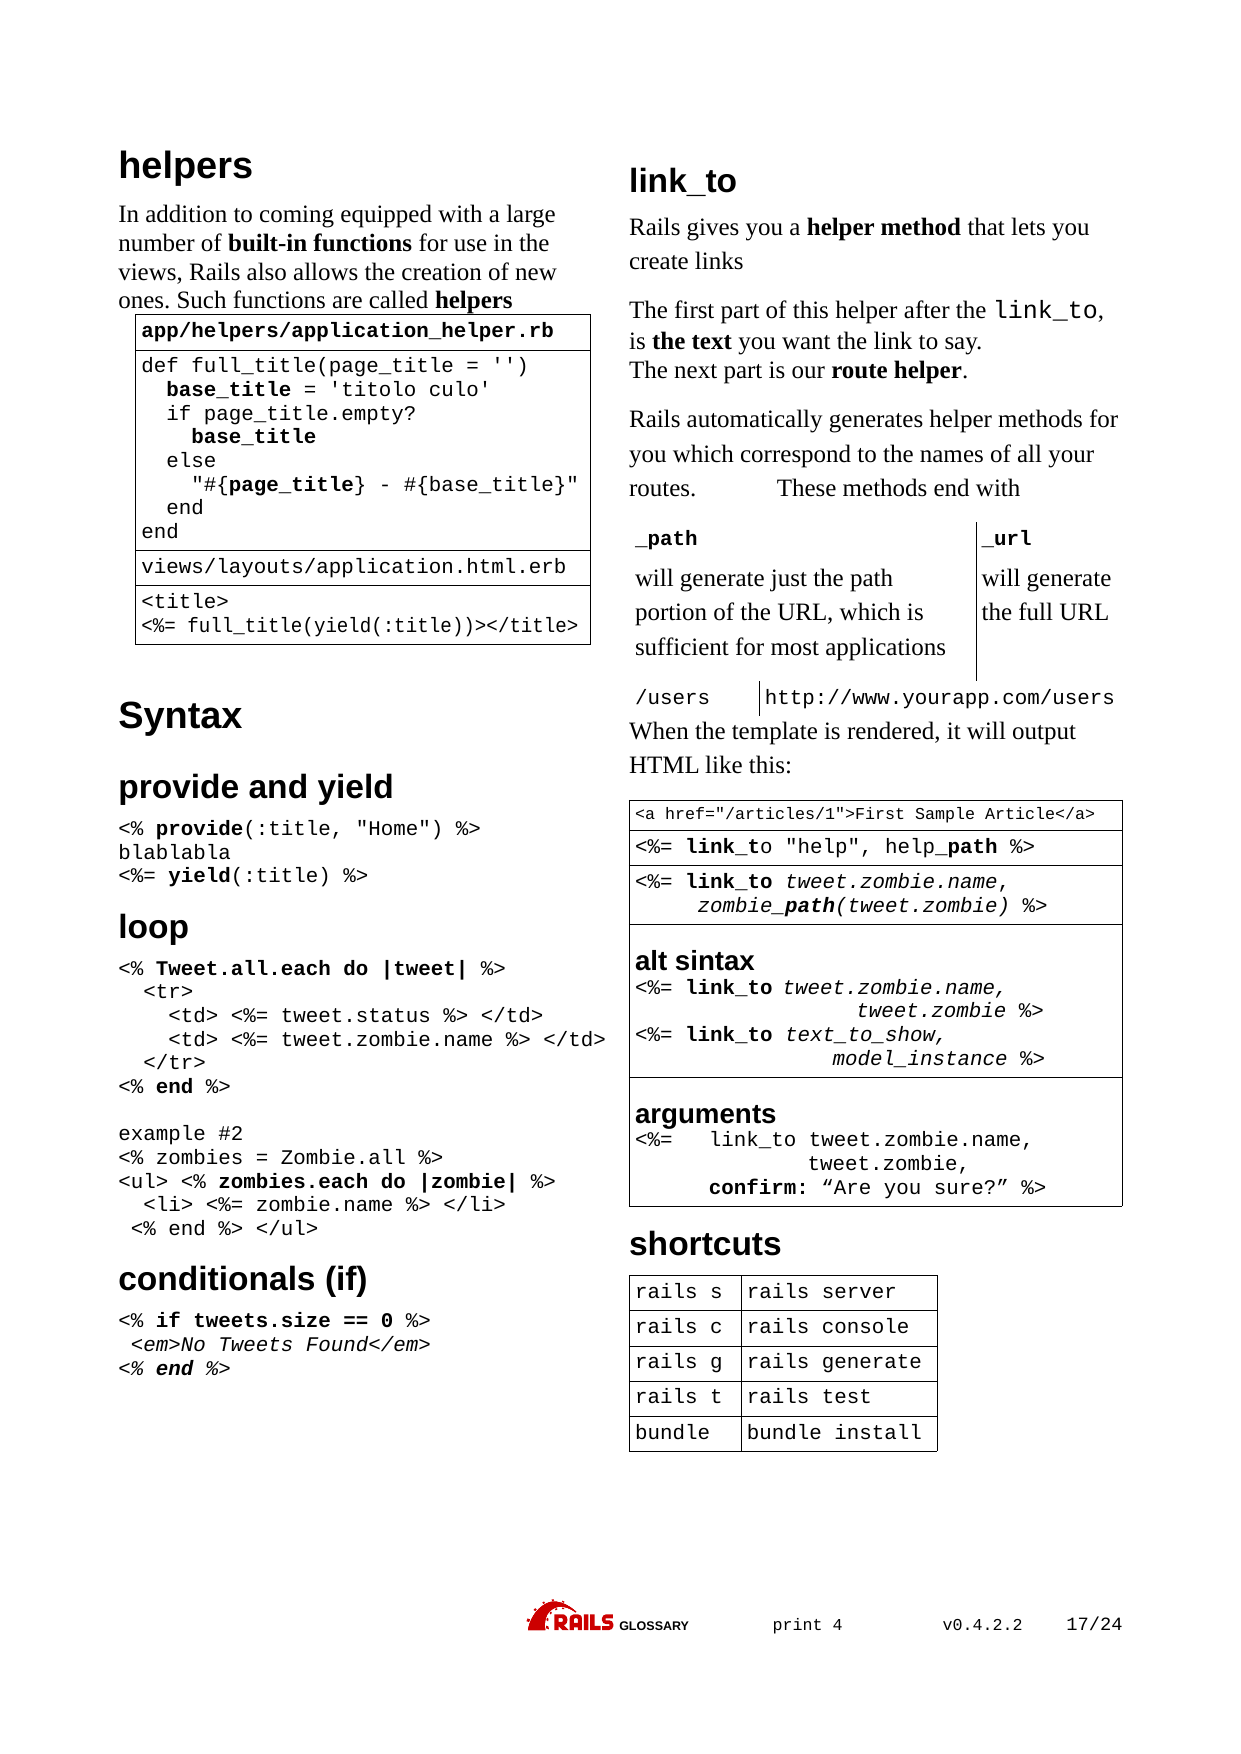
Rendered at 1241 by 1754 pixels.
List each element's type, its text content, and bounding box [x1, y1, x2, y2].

text <% end %> </ul> [118, 1218, 611, 1242]
table_cell http://www.yourapp.com/users [760, 681, 1122, 716]
text <%= yield(:title) %> [118, 865, 611, 889]
text <% zombies = Zombie.all %> [118, 1147, 611, 1171]
table_cell will generate the full URL [977, 557, 1122, 681]
table_header app/helpers/application_helper.rb [136, 315, 590, 349]
text <% end %> [118, 1076, 611, 1100]
text Rails automatically generates helper methods for you which correspond to the names of all your routes. These methods end with [629, 404, 1122, 502]
text The first part of this helper after the link_to, is the text you want the link to say. [629, 296, 1122, 355]
table_cell bundle install [742, 1417, 937, 1451]
subtitle conditionals (if) [118, 1259, 611, 1298]
table_cell views/layouts/application.html.erb [136, 551, 590, 585]
table_cell alt sintax <%= link_to tweet.zombie.name, tweet.zombie %> <%= link_to text_to_show, model_instance %> [630, 925, 1122, 1077]
subtitle link_to [629, 161, 1122, 199]
text <ul> <% zombies.each do |zombie| %> [118, 1171, 611, 1194]
text Rails gives you a helper method that lets you create links [629, 212, 1122, 275]
text <td> <%= tweet.status %> </td> [118, 1005, 611, 1029]
text example #2 [118, 1123, 611, 1147]
table_header rails s [630, 1276, 741, 1310]
table_cell def full_title(page_title = '') base_title = 'titolo culo' if page_title.empty? base_title else "#{page_title} - #{base_title}" end end [136, 351, 590, 550]
subtitle loop [118, 907, 611, 945]
text The next part is our route helper. [629, 355, 1122, 384]
table_header <a href="/articles/1">First Sample Article</a> [630, 801, 1122, 830]
table_header _url [977, 522, 1122, 557]
text <% provide(:title, "Home") %> [118, 818, 611, 842]
text <tr> [118, 981, 611, 1005]
table_cell bundle [630, 1417, 741, 1451]
text <% end %> [118, 1358, 611, 1381]
subtitle Syntax [118, 693, 611, 737]
table_header _path [629, 522, 976, 557]
text <% Tweet.all.each do |tweet| %> [118, 958, 611, 981]
text <em>No Tweets Found</em> [118, 1334, 611, 1358]
table_cell will generate just the path portion of the URL, which is sufficient for most applications [629, 557, 976, 681]
text <li> <%= zombie.name %> </li> [118, 1194, 611, 1218]
subtitle provide and yield [118, 767, 611, 806]
table_cell rails c [630, 1311, 741, 1346]
table_cell /users [629, 681, 759, 716]
table_cell rails test [742, 1382, 937, 1416]
table_header rails server [742, 1276, 937, 1310]
table_cell <title> <%= full_title(yield(:title))></title> [136, 586, 590, 644]
table_cell <%= link_to "help", help_path %> [630, 831, 1122, 865]
text </tr> [118, 1052, 611, 1076]
text <% if tweets.size == 0 %> [118, 1310, 611, 1334]
table_cell rails t [630, 1382, 741, 1416]
table_cell <%= link_to tweet.zombie.name, zombie_path(tweet.zombie) %> [630, 866, 1122, 924]
text When the template is rendered, it will output HTML like this: [629, 716, 1122, 779]
subtitle helpers [118, 143, 611, 187]
table_cell rails g [630, 1347, 741, 1381]
table_cell rails generate [742, 1347, 937, 1381]
text blablabla [118, 842, 611, 865]
table_cell rails console [742, 1311, 937, 1346]
subtitle shortcuts [629, 1224, 1122, 1263]
text In addition to coming equipped with a large number of built-in functions for use in the views, Rails also allows the creation of new ones. Such functions are called helpers [118, 199, 611, 314]
table_cell arguments <%= link_to tweet.zombie.name, tweet.zombie, confirm: “Are you sure?” %> [630, 1078, 1122, 1206]
text <td> <%= tweet.zombie.name %> </td> [118, 1029, 611, 1052]
